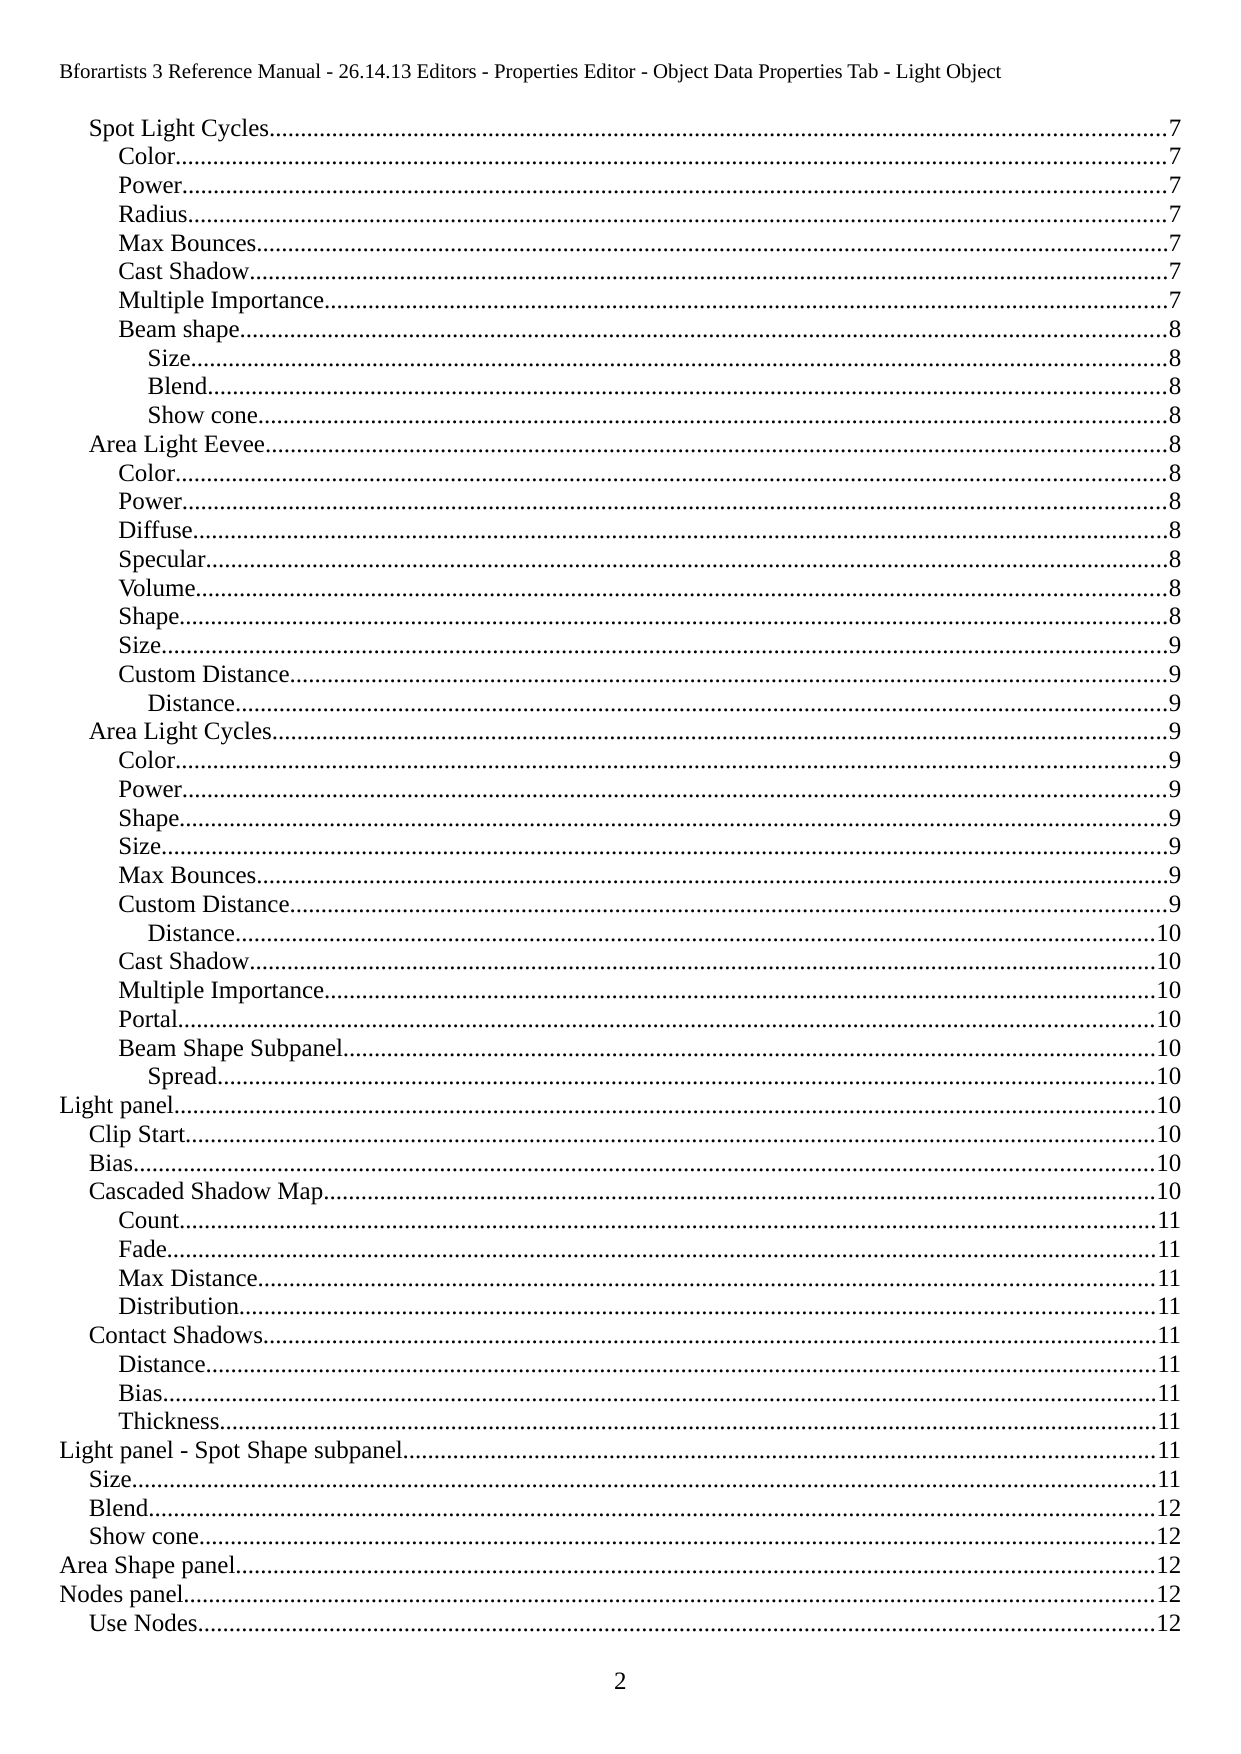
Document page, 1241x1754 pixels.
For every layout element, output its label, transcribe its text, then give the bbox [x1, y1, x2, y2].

text Clip Start 10 [88, 1119, 1181, 1148]
text Radius 7 [118, 199, 1181, 228]
text Show cone 8 [147, 400, 1181, 429]
text Multiple Importance 10 [118, 975, 1181, 1004]
text Shape 8 [118, 601, 1181, 630]
text Power 8 [118, 486, 1181, 515]
text Multiple Importance 7 [118, 285, 1181, 314]
text Area Light Eevee 8 [88, 429, 1181, 458]
text Fade 11 [118, 1234, 1181, 1263]
text Custom Distance 9 [118, 889, 1181, 918]
text Beam shape 8 [118, 314, 1181, 343]
text Diffuse 8 [118, 515, 1181, 544]
text Color 8 [118, 458, 1181, 486]
text Area Shape panel 12 [59, 1550, 1181, 1579]
text Specular 8 [118, 544, 1181, 573]
text Blend 8 [147, 371, 1181, 400]
text Show cone 12 [88, 1521, 1181, 1550]
text Size 11 [88, 1464, 1181, 1493]
text Cast Shadow 7 [118, 256, 1181, 285]
text Count 11 [118, 1205, 1181, 1234]
text Area Light Cycles 9 [88, 716, 1181, 745]
text Shape 9 [118, 803, 1181, 831]
text Size 9 [118, 831, 1181, 860]
text Custom Distance 9 [118, 659, 1181, 688]
text Cast Shadow 10 [118, 946, 1181, 975]
text Nodes panel 12 [59, 1579, 1181, 1608]
text Max Bounces 9 [118, 860, 1181, 889]
text Max Distance 11 [118, 1263, 1181, 1291]
text Power 7 [118, 170, 1181, 199]
text Volume 8 [118, 573, 1181, 601]
text Distance 10 [147, 918, 1181, 946]
text Light panel 10 [59, 1090, 1181, 1119]
text Color 7 [118, 141, 1181, 170]
text Distance 9 [147, 688, 1181, 716]
text Blend 12 [88, 1493, 1181, 1521]
text Bias 10 [88, 1148, 1181, 1176]
text Power 9 [118, 774, 1181, 803]
text Size 9 [118, 630, 1181, 659]
text Distribution 11 [118, 1291, 1181, 1320]
text Spot Light Cycles 7 [88, 113, 1181, 141]
text Color 9 [118, 745, 1181, 774]
text Cascaded Shadow Map 10 [88, 1176, 1181, 1205]
text Use Nodes 12 [88, 1608, 1181, 1636]
text Portal 10 [118, 1004, 1181, 1033]
text Bias 11 [118, 1378, 1181, 1406]
text Beam Shape Subpanel 10 [118, 1033, 1181, 1061]
text Contact Shadows 11 [88, 1320, 1181, 1349]
text Distance 11 [118, 1349, 1181, 1378]
text Max Bounces 7 [118, 228, 1181, 256]
text Size 8 [147, 343, 1181, 371]
text Thickness 11 [118, 1406, 1181, 1435]
text Light panel - Spot Shape subpanel 11 [59, 1435, 1181, 1464]
text Spread 10 [147, 1061, 1181, 1090]
